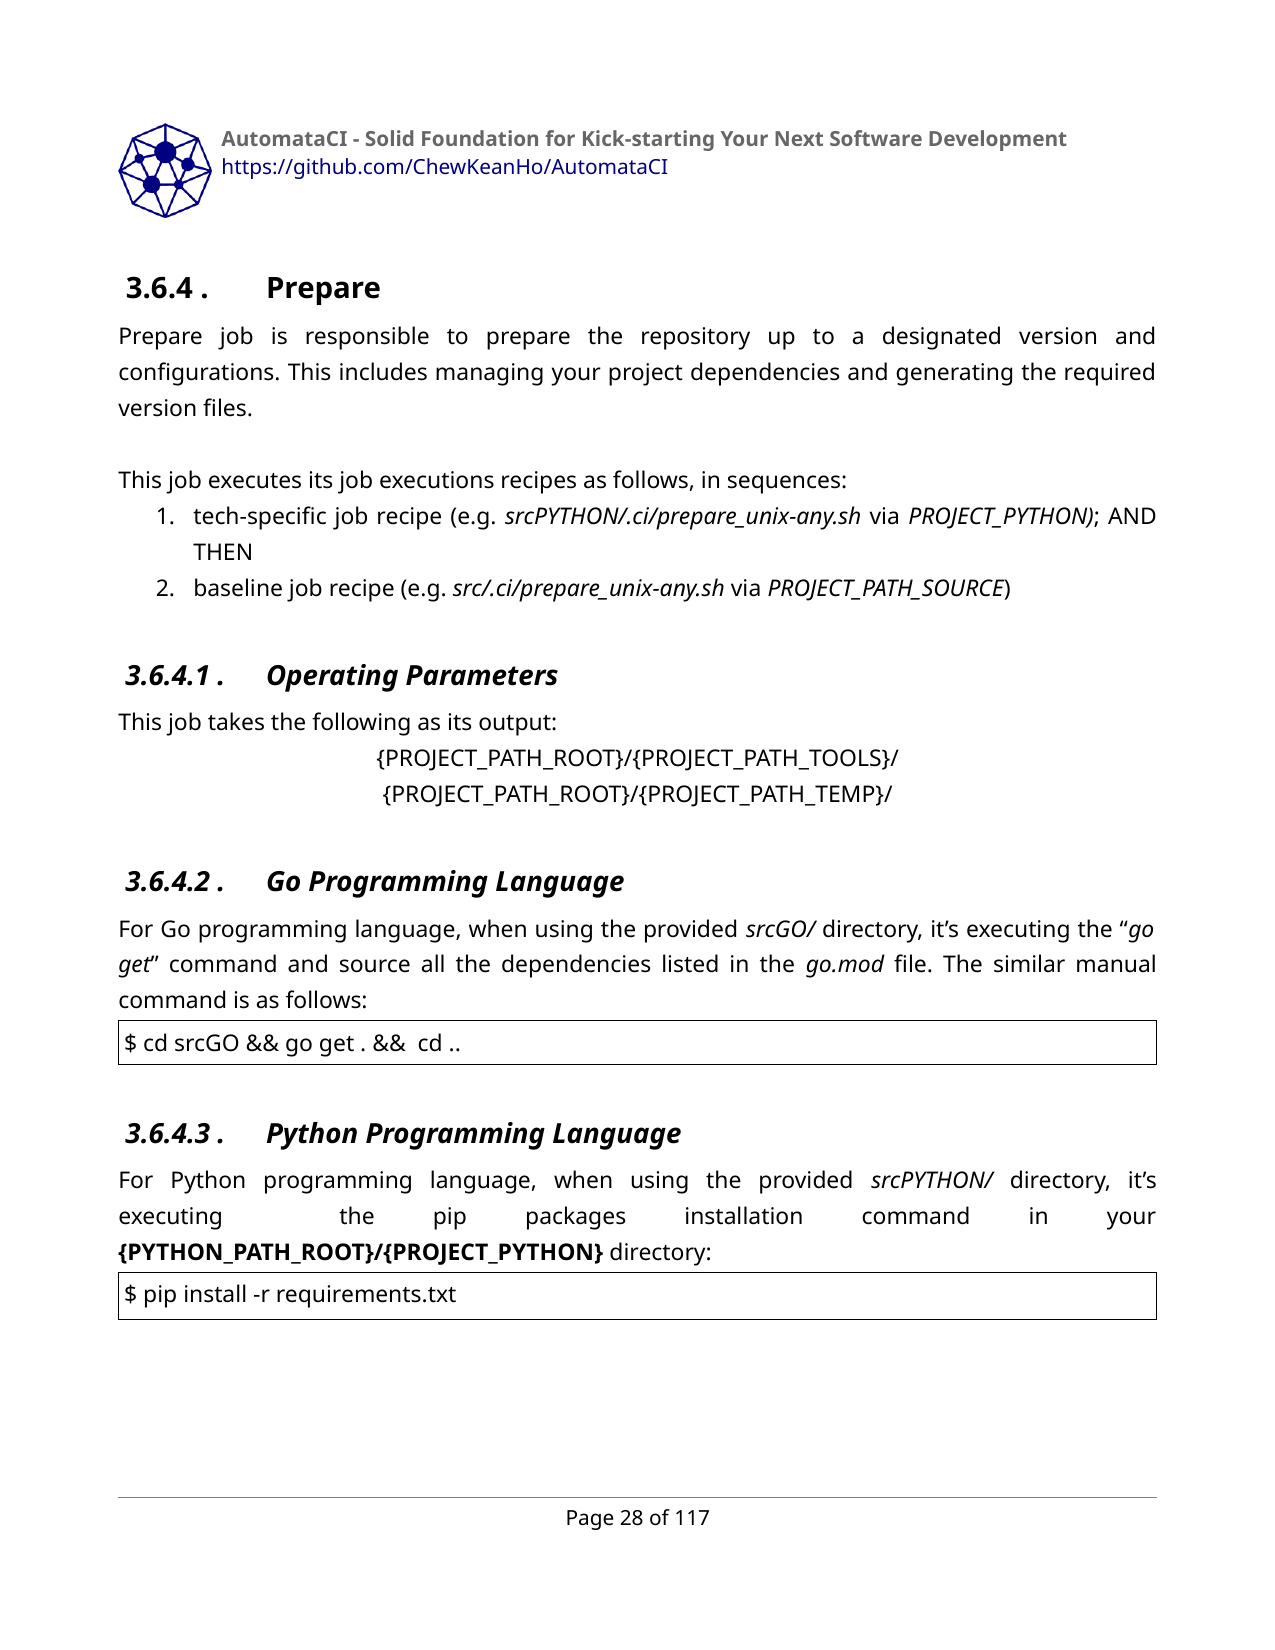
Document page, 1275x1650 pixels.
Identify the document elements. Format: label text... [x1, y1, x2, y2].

picture [118, 123, 212, 218]
text This job executes its job executions recipes as follows, in sequences: [118, 464, 1157, 495]
text For Python programming language, when using the provided srcPYTHON/ directory, it’s executing the pip packages installation command in your {PYTHON_PATH_ROOT}/{PROJECT_PYTHON} directory: [118, 1164, 1157, 1267]
text For Go programming language, when using the provided srcGO/ directory, it’s executing the “go get” command and source all the dependencies listed in the go.mod file. The similar manual command is as follows: [118, 912, 1157, 1016]
text Prepare job is responsible to prepare the repository up to a designated version and configurations. This includes managing your project dependencies and generating the required version files. [118, 320, 1157, 423]
table_header $ cd srcGO && go get . && cd .. [119, 1021, 1156, 1064]
table_header $ pip install -r requirements.txt [119, 1273, 1156, 1319]
subtitle Operating Parameters [118, 656, 1157, 693]
list tech-specific job recipe (e.g. srcPYTHON/.ci/prepare_unix-any.sh via PROJECT_PYTHON); AND THEN [156, 499, 1157, 567]
text {PROJECT_PATH_ROOT}/{PROJECT_PATH_TEMP}/ [118, 778, 1157, 809]
text This job takes the following as its output: [118, 706, 1157, 737]
subtitle Python Programming Language [118, 1113, 1157, 1151]
list baseline job recipe (e.g. src/.ci/prepare_unix-any.sh via PROJECT_PATH_SOURCE) [156, 571, 1157, 603]
text {PROJECT_PATH_ROOT}/{PROJECT_PATH_TOOLS}/ [118, 742, 1157, 773]
subtitle Go Programming Language [118, 862, 1157, 900]
subtitle Prepare [118, 267, 1157, 307]
